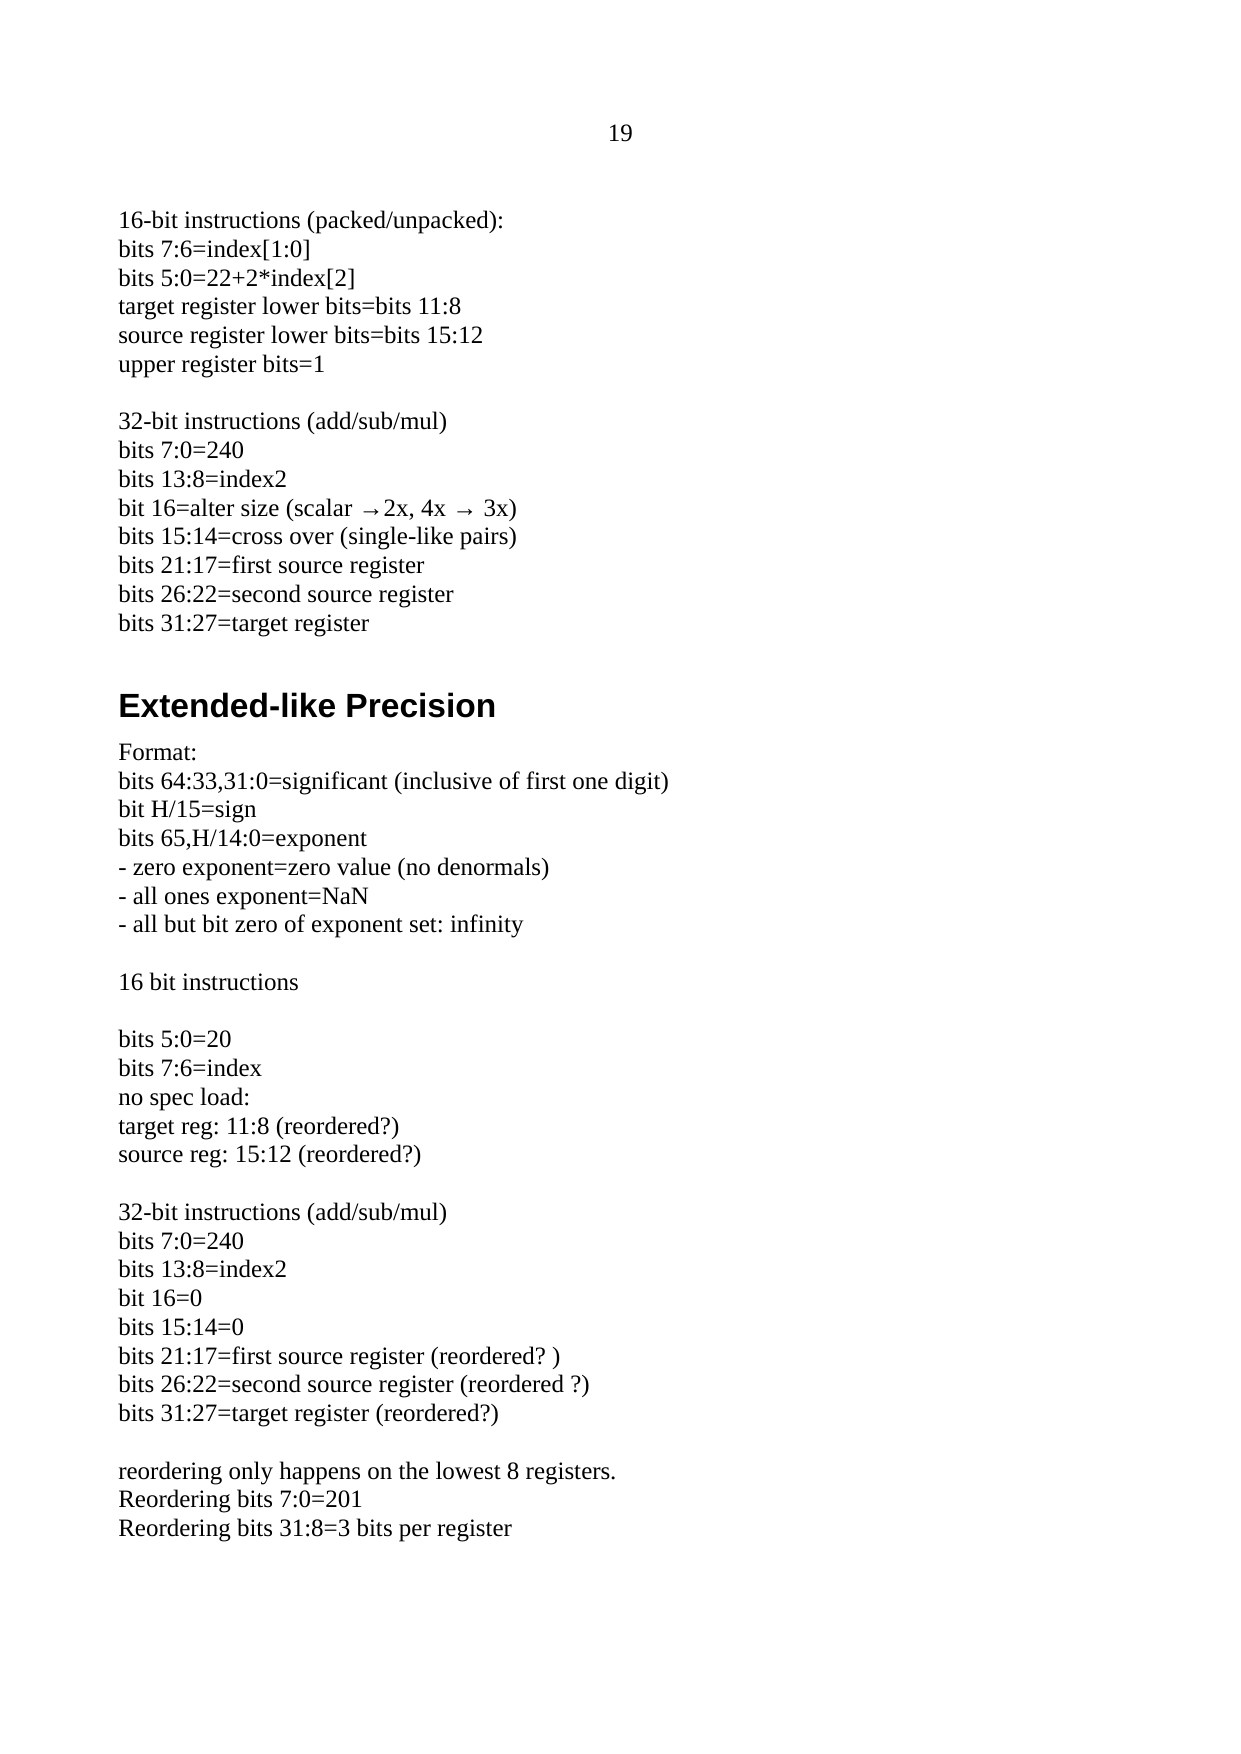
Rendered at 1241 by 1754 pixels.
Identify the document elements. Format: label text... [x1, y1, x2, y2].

text bits 31:27=target register (reordered?) [118, 1398, 1122, 1427]
text - all ones exponent=NaN [118, 881, 1122, 909]
text bits 26:22=second source register (reordered ?) [118, 1369, 1122, 1398]
text bits 21:17=first source register (reordered? ) [118, 1341, 1122, 1369]
text bit 16=alter size (scalar →2x, 4x → 3x) [118, 493, 1122, 521]
text bit 16=0 [118, 1283, 1122, 1312]
text source reg: 15:12 (reordered?) [118, 1139, 1122, 1168]
text target reg: 11:8 (reordered?) [118, 1111, 1122, 1139]
subtitle Extended-like Precision [118, 686, 1122, 724]
text bits 7:0=240 [118, 435, 1122, 464]
text bits 5:0=22+2*index[2] [118, 263, 1122, 291]
text Format: [118, 737, 1122, 766]
text bits 26:22=second source register [118, 579, 1122, 608]
text 32-bit instructions (add/sub/mul) [118, 1197, 1122, 1226]
text Reordering bits 31:8=3 bits per register [118, 1513, 1122, 1542]
text bits 21:17=first source register [118, 550, 1122, 579]
text bits 7:6=index [118, 1053, 1122, 1082]
text bits 31:27=target register [118, 608, 1122, 636]
text Reordering bits 7:0=201 [118, 1484, 1122, 1513]
text upper register bits=1 [118, 349, 1122, 378]
text 32-bit instructions (add/sub/mul) [118, 406, 1122, 435]
text source register lower bits=bits 15:12 [118, 320, 1122, 349]
text - zero exponent=zero value (no denormals) [118, 852, 1122, 881]
text bits 15:14=0 [118, 1312, 1122, 1341]
text bits 7:6=index[1:0] [118, 234, 1122, 263]
text target register lower bits=bits 11:8 [118, 291, 1122, 320]
text reordering only happens on the lowest 8 registers. [118, 1456, 1122, 1484]
text bits 13:8=index2 [118, 464, 1122, 493]
text bits 65,H/14:0=exponent [118, 823, 1122, 852]
text bit H/15=sign [118, 794, 1122, 823]
text bits 15:14=cross over (single-like pairs) [118, 521, 1122, 550]
text - all but bit zero of exponent set: infinity [118, 909, 1122, 938]
text 16-bit instructions (packed/unpacked): [118, 205, 1122, 234]
text 16 bit instructions [118, 967, 1122, 996]
text bits 64:33,31:0=significant (inclusive of first one digit) [118, 766, 1122, 794]
text bits 7:0=240 [118, 1226, 1122, 1254]
text no spec load: [118, 1082, 1122, 1111]
text bits 5:0=20 [118, 1024, 1122, 1053]
text bits 13:8=index2 [118, 1254, 1122, 1283]
